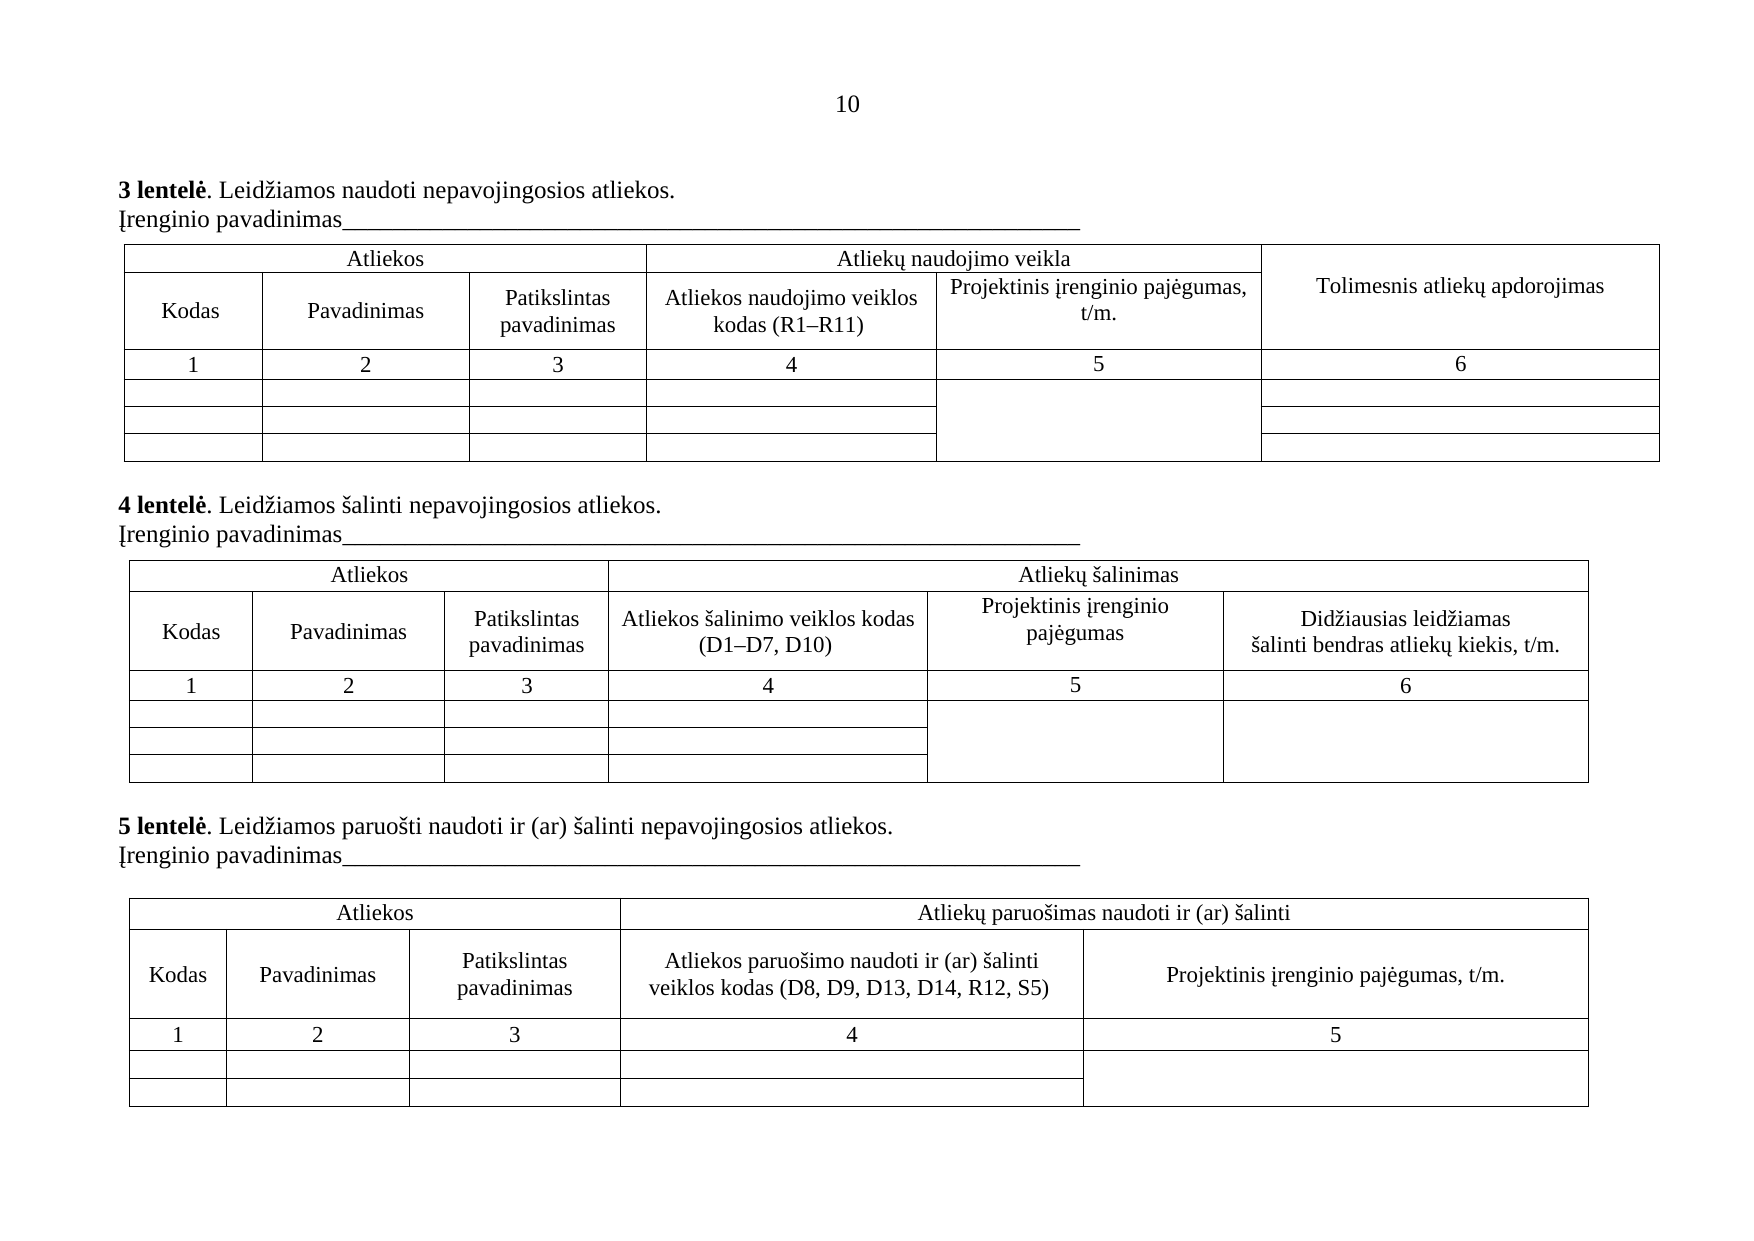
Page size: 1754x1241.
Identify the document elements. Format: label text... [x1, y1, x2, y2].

table_cell 6 [1224, 671, 1588, 699]
table_header Atliekos [125, 245, 646, 272]
table_cell [445, 755, 608, 782]
table_cell Patikslintas pavadinimas [470, 273, 646, 348]
table_cell Patikslintas pavadinimas [410, 930, 620, 1018]
table_cell 1 [125, 350, 262, 378]
table_cell [647, 380, 936, 406]
table_cell [227, 1051, 409, 1078]
table_cell Atliekos paruošimo naudoti ir (ar) šalinti veiklos kodas (D8, D9, D13, D14, R12, S5) [621, 930, 1083, 1018]
table_cell 1 [130, 1019, 226, 1050]
table_cell Didžiausias leidžiamas šalinti bendras atliekų kiekis, t/m. [1224, 592, 1588, 670]
text Įrenginio pavadinimas [118, 204, 1577, 232]
table_cell [410, 1051, 620, 1078]
table_cell [937, 380, 1261, 461]
table_cell 1 [130, 671, 252, 699]
table_cell [609, 728, 927, 754]
table_header Atliekos [130, 561, 608, 591]
table_cell [621, 1079, 1083, 1106]
table_cell [125, 380, 262, 406]
table_cell [1262, 380, 1659, 406]
table_cell [130, 755, 252, 782]
table_cell 5 [928, 671, 1223, 699]
table_cell [410, 1079, 620, 1106]
table_header Atliekų paruošimas naudoti ir (ar) šalinti [621, 899, 1588, 929]
table_cell [445, 728, 608, 754]
table_header Atliekos [130, 899, 620, 929]
table_cell Patikslintas pavadinimas [445, 592, 608, 670]
table_cell [445, 701, 608, 727]
text 3 lentelė. Leidžiamos naudoti nepavojingosios atliekos. [118, 175, 1577, 204]
table_cell [1084, 1051, 1588, 1106]
table_cell 3 [410, 1019, 620, 1050]
table_cell [1262, 434, 1659, 461]
table_cell [125, 407, 262, 433]
table_cell 6 [1262, 350, 1659, 378]
text 4 lentelė. Leidžiamos šalinti nepavojingosios atliekos. [118, 490, 1577, 519]
table_cell Kodas [130, 592, 252, 670]
table_cell [609, 701, 927, 727]
table_cell 5 [1084, 1019, 1588, 1050]
table_cell Projektinis įrenginio pajėgumas, t/m. [937, 273, 1261, 348]
table_cell 4 [609, 671, 927, 699]
table_cell 4 [621, 1019, 1083, 1050]
table_header Tolimesnis atliekų apdorojimas [1262, 245, 1659, 348]
table_cell 2 [263, 350, 469, 378]
table_cell [470, 434, 646, 461]
table_cell Atliekos šalinimo veiklos kodas (D1–D7, D10) [609, 592, 927, 670]
table_cell Kodas [125, 273, 262, 348]
table_cell 5 [937, 350, 1261, 378]
text Įrenginio pavadinimas [118, 519, 1577, 548]
table_cell [1262, 407, 1659, 433]
table_cell [125, 434, 262, 461]
table_cell Kodas [130, 930, 226, 1018]
table_cell [647, 434, 936, 461]
table_cell 3 [470, 350, 646, 378]
table_cell [130, 1051, 226, 1078]
table_cell [227, 1079, 409, 1106]
table_cell Projektinis įrenginio pajėgumas, t/m. [1084, 930, 1588, 1018]
table_cell 2 [227, 1019, 409, 1050]
table_cell 2 [253, 671, 444, 699]
table_cell [263, 407, 469, 433]
table_cell 3 [445, 671, 608, 699]
text 5 lentelė. Leidžiamos paruošti naudoti ir (ar) šalinti nepavojingosios atliekos. [118, 811, 1577, 840]
table_cell Pavadinimas [263, 273, 469, 348]
table_cell Pavadinimas [227, 930, 409, 1018]
table_cell [470, 407, 646, 433]
table_cell [253, 701, 444, 727]
table_cell Atliekos naudojimo veiklos kodas (R1–R11) [647, 273, 936, 348]
table_cell [130, 1079, 226, 1106]
table_cell 4 [647, 350, 936, 378]
table_cell [647, 407, 936, 433]
table_cell [253, 755, 444, 782]
table_cell [130, 728, 252, 754]
text Įrenginio pavadinimas [118, 840, 1577, 869]
table_header Atliekų šalinimas [609, 561, 1588, 591]
table_cell [470, 380, 646, 406]
table_cell [621, 1051, 1083, 1078]
table_header Atliekų naudojimo veikla [647, 245, 1261, 272]
table_cell [928, 701, 1223, 782]
table_cell Pavadinimas [253, 592, 444, 670]
table_cell [1224, 701, 1588, 782]
table_cell Projektinis įrenginio pajėgumas [928, 592, 1223, 670]
table_cell [263, 380, 469, 406]
table_cell [253, 728, 444, 754]
table_cell [609, 755, 927, 782]
table_cell [130, 701, 252, 727]
table_cell [263, 434, 469, 461]
